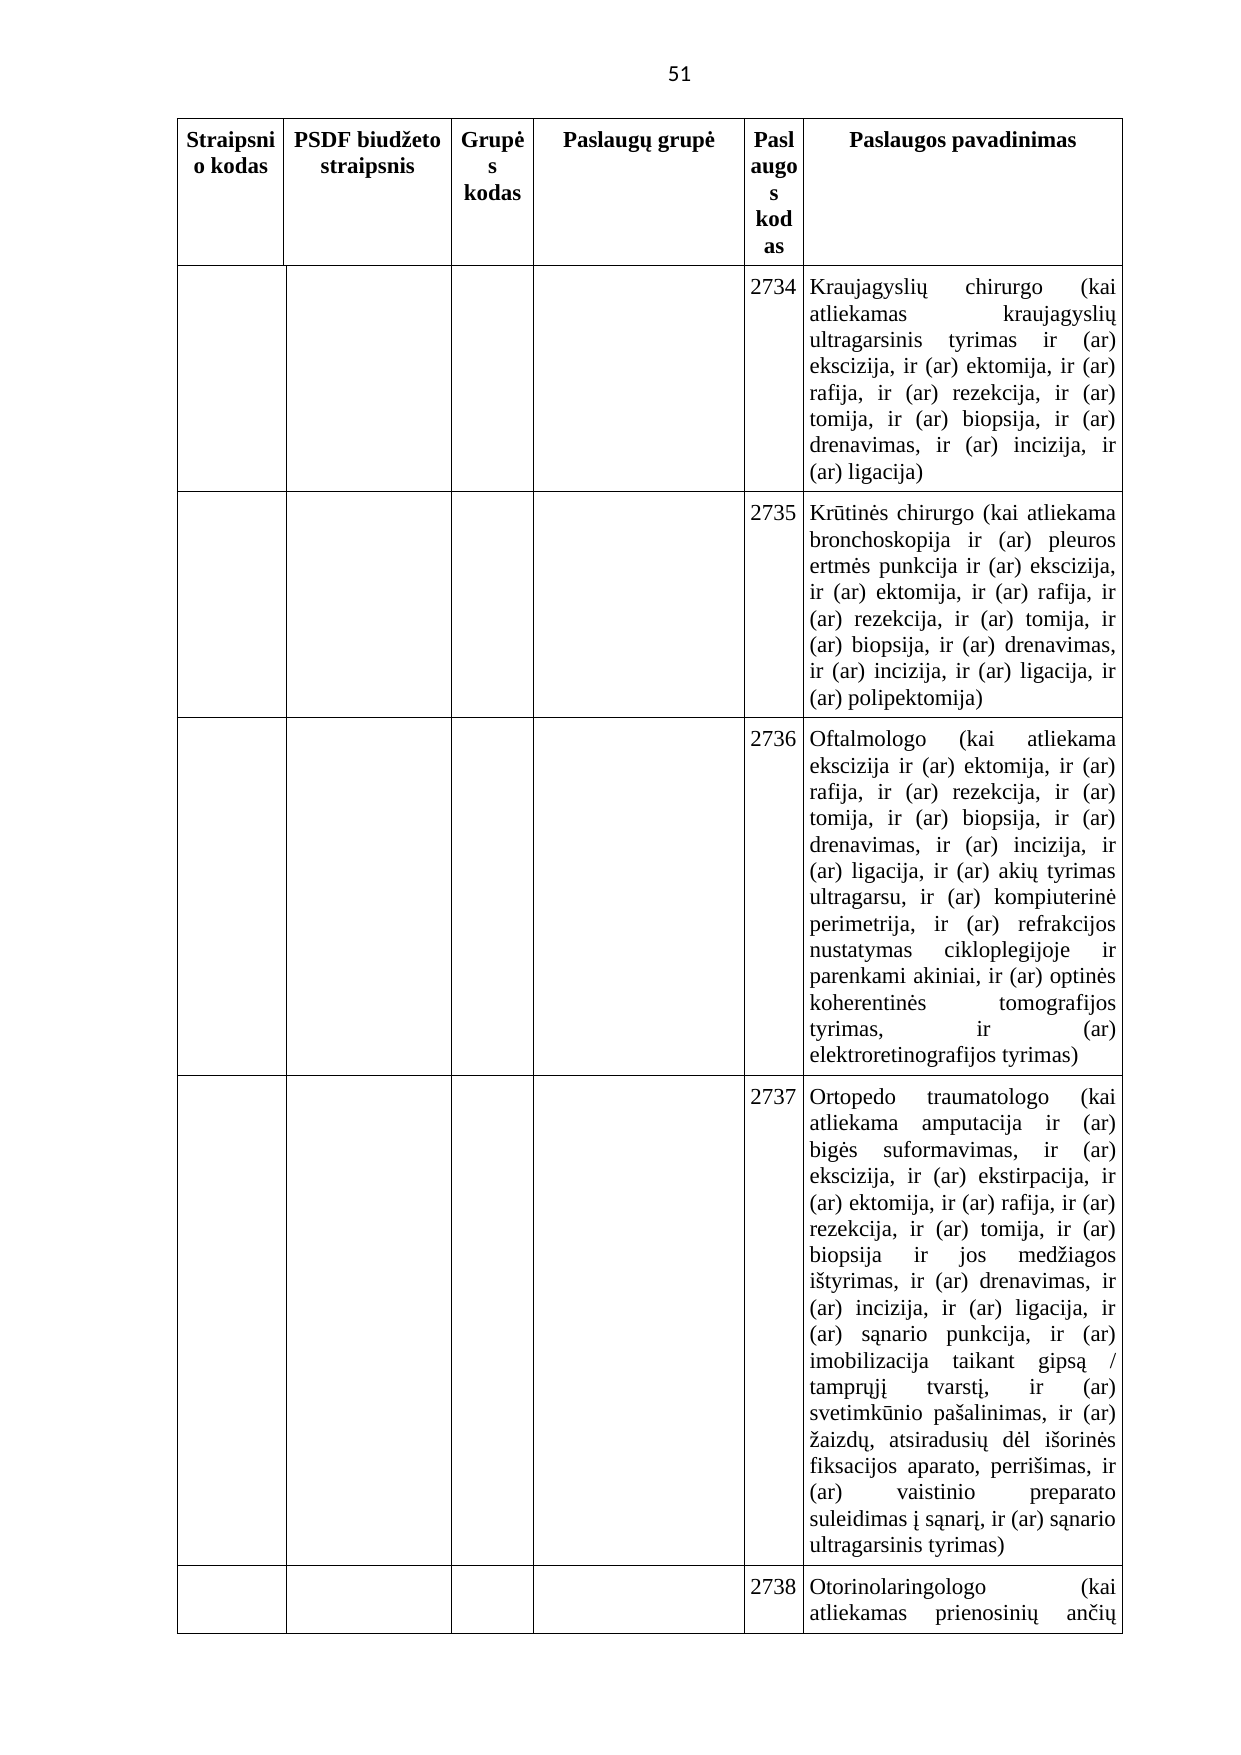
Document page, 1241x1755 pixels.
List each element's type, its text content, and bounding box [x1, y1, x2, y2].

table_cell Kraujagyslių chirurgo (kai atliekamas kraujagyslių ultragarsinis tyrimas ir (ar) ekscizija, ir (ar) ektomija, ir (ar) rafija, ir (ar) rezekcija, ir (ar) tomija, ir (ar) biopsija, ir (ar) drenavimas, ir (ar) incizija, ir (ar) ligacija) [804, 266, 1122, 491]
table_header Grupės kodas [452, 119, 533, 265]
table_cell 2738 [745, 1566, 803, 1632]
table_cell [178, 1076, 286, 1564]
table_cell [452, 492, 533, 717]
table_cell [287, 266, 451, 491]
table_cell 2735 [745, 492, 803, 717]
table_cell [452, 718, 533, 1075]
table_cell [452, 1566, 533, 1632]
table_cell 2737 [745, 1076, 803, 1564]
table_cell [287, 718, 451, 1075]
table_cell [178, 266, 286, 491]
table_cell [452, 1076, 533, 1564]
table_cell Otorinolaringologo (kai atliekamas prienosinių ančių [804, 1566, 1122, 1632]
table_cell [287, 1076, 451, 1564]
table_header Paslaugos pavadinimas [804, 119, 1122, 265]
table_cell [534, 266, 744, 491]
table_cell [287, 1566, 451, 1632]
table_cell [452, 266, 533, 491]
table_header Paslaugos kodas [745, 119, 803, 265]
table_cell Krūtinės chirurgo (kai atliekama bronchoskopija ir (ar) pleuros ertmės punkcija ir (ar) ekscizija, ir (ar) ektomija, ir (ar) rafija, ir (ar) rezekcija, ir (ar) tomija, ir (ar) biopsija, ir (ar) drenavimas, ir (ar) incizija, ir (ar) ligacija, ir (ar) polipektomija) [804, 492, 1122, 717]
table_cell [287, 492, 451, 717]
table_cell [534, 1566, 744, 1632]
table_cell 2734 [745, 266, 803, 491]
table_cell [178, 718, 286, 1075]
table_cell Ortopedo traumatologo (kai atliekama amputacija ir (ar) bigės suformavimas, ir (ar) ekscizija, ir (ar) ekstirpacija, ir (ar) ektomija, ir (ar) rafija, ir (ar) rezekcija, ir (ar) tomija, ir (ar) biopsija ir jos medžiagos ištyrimas, ir (ar) drenavimas, ir (ar) incizija, ir (ar) ligacija, ir (ar) sąnario punkcija, ir (ar) imobilizacija taikant gipsą / tamprųjį tvarstį, ir (ar) svetimkūnio pašalinimas, ir (ar) žaizdų, atsiradusių dėl išorinės fiksacijos aparato, perrišimas, ir (ar) vaistinio preparato suleidimas į sąnarį, ir (ar) sąnario ultragarsinis tyrimas) [804, 1076, 1122, 1564]
table_cell [178, 1566, 286, 1632]
table_header Paslaugų grupė [534, 119, 744, 265]
table_header Straipsnio kodas [178, 119, 283, 265]
table_cell [534, 718, 744, 1075]
table_cell [534, 492, 744, 717]
table_header PSDF biudžeto straipsnis [284, 119, 451, 265]
table_cell 2736 [745, 718, 803, 1075]
table_cell [178, 492, 286, 717]
table_cell [534, 1076, 744, 1564]
table_cell Oftalmologo (kai atliekama ekscizija ir (ar) ektomija, ir (ar) rafija, ir (ar) rezekcija, ir (ar) tomija, ir (ar) biopsija, ir (ar) drenavimas, ir (ar) incizija, ir (ar) ligacija, ir (ar) akių tyrimas ultragarsu, ir (ar) kompiuterinė perimetrija, ir (ar) refrakcijos nustatymas cikloplegijoje ir parenkami akiniai, ir (ar) optinės koherentinės tomografijos tyrimas, ir (ar) elektroretinografijos tyrimas) [804, 718, 1122, 1075]
